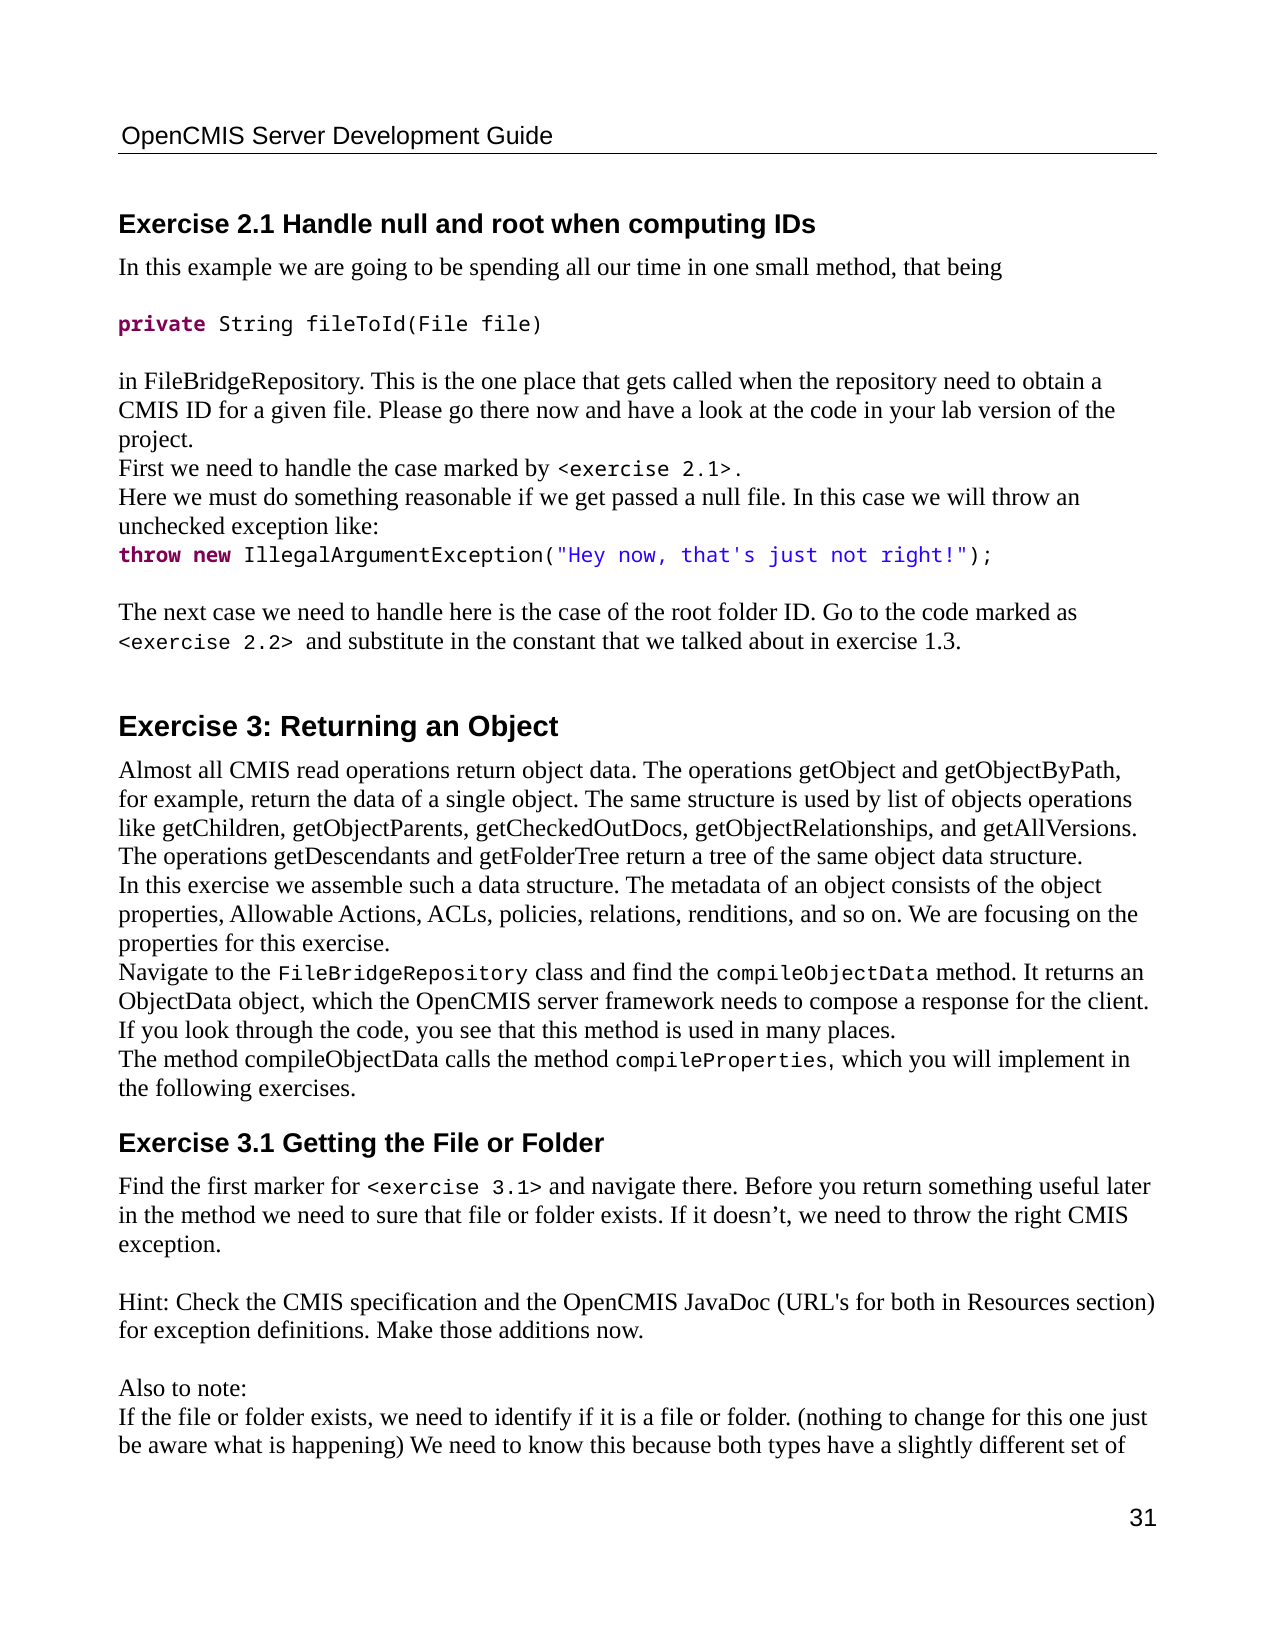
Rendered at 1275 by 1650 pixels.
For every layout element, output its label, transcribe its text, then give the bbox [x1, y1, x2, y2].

text In this example we are going to be spending all our time in one small method, that being [118, 252, 1157, 281]
text Navigate to the FileBridgeRepository class and find the compileObjectData method. It returns an ObjectData object, which the OpenCMIS server framework needs to compose a response for the client. If you look through the code, you see that this method is used in many places. [118, 956, 1157, 1044]
text The next case we need to handle here is the case of the root folder ID. Go to the code marked as <exercise 2.2> and substitute in the constant that we talked about in exercise 1.3. [118, 597, 1157, 655]
subtitle Exercise 3: Returning an Object [118, 709, 1157, 743]
text First we need to handle the case marked by <exercise 2.1>. [118, 453, 1157, 482]
text throw new IllegalArgumentException("Hey now, that's just not right!"); [118, 540, 1157, 568]
text Here we must do something reasonable if we get passed a null file. In this case we will throw an unchecked exception like: [118, 482, 1157, 540]
text Find the first marker for <exercise 3.1> and navigate there. Before you return something useful later in the method we need to sure that file or folder exists. If it doesn’t, we need to throw the right CMIS exception. [118, 1171, 1157, 1258]
subtitle Exercise 2.1 Handle null and root when computing IDs [118, 208, 1157, 239]
text The method compileObjectData calls the method compileProperties, which you will implement in the following exercises. [118, 1044, 1157, 1102]
text in FileBridgeRepository. This is the one place that gets called when the repository need to obtain a CMIS ID for a given file. Please go there now and have a look at the code in your lab version of the project. [118, 366, 1157, 453]
text Also to note: [118, 1373, 1157, 1402]
text Almost all CMIS read operations return object data. The operations getObject and getObjectByPath, for example, return the data of a single object. The same structure is used by list of objects operations like getChildren, getObjectParents, getCheckedOutDocs, getObjectRelationships, and getAllVersions. The operations getDescendants and getFolderTree return a tree of the same object data structure. [118, 755, 1157, 870]
text private String fileToId(File file) [118, 309, 1157, 338]
subtitle Exercise 3.1 Getting the File or Folder [118, 1127, 1157, 1158]
text If the file or folder exists, we need to identify if it is a file or folder. (nothing to change for this one just be aware what is happening) We need to know this because both types have a slightly different set of [118, 1402, 1157, 1459]
text Hint: Check the CMIS specification and the OpenCMIS JavaDoc (URL's for both in Resources section) for exception definitions. Make those additions now. [118, 1287, 1157, 1344]
text In this exercise we assemble such a data structure. The metadata of an object consists of the object properties, Allowable Actions, ACLs, policies, relations, renditions, and so on. We are focusing on the properties for this exercise. [118, 870, 1157, 956]
